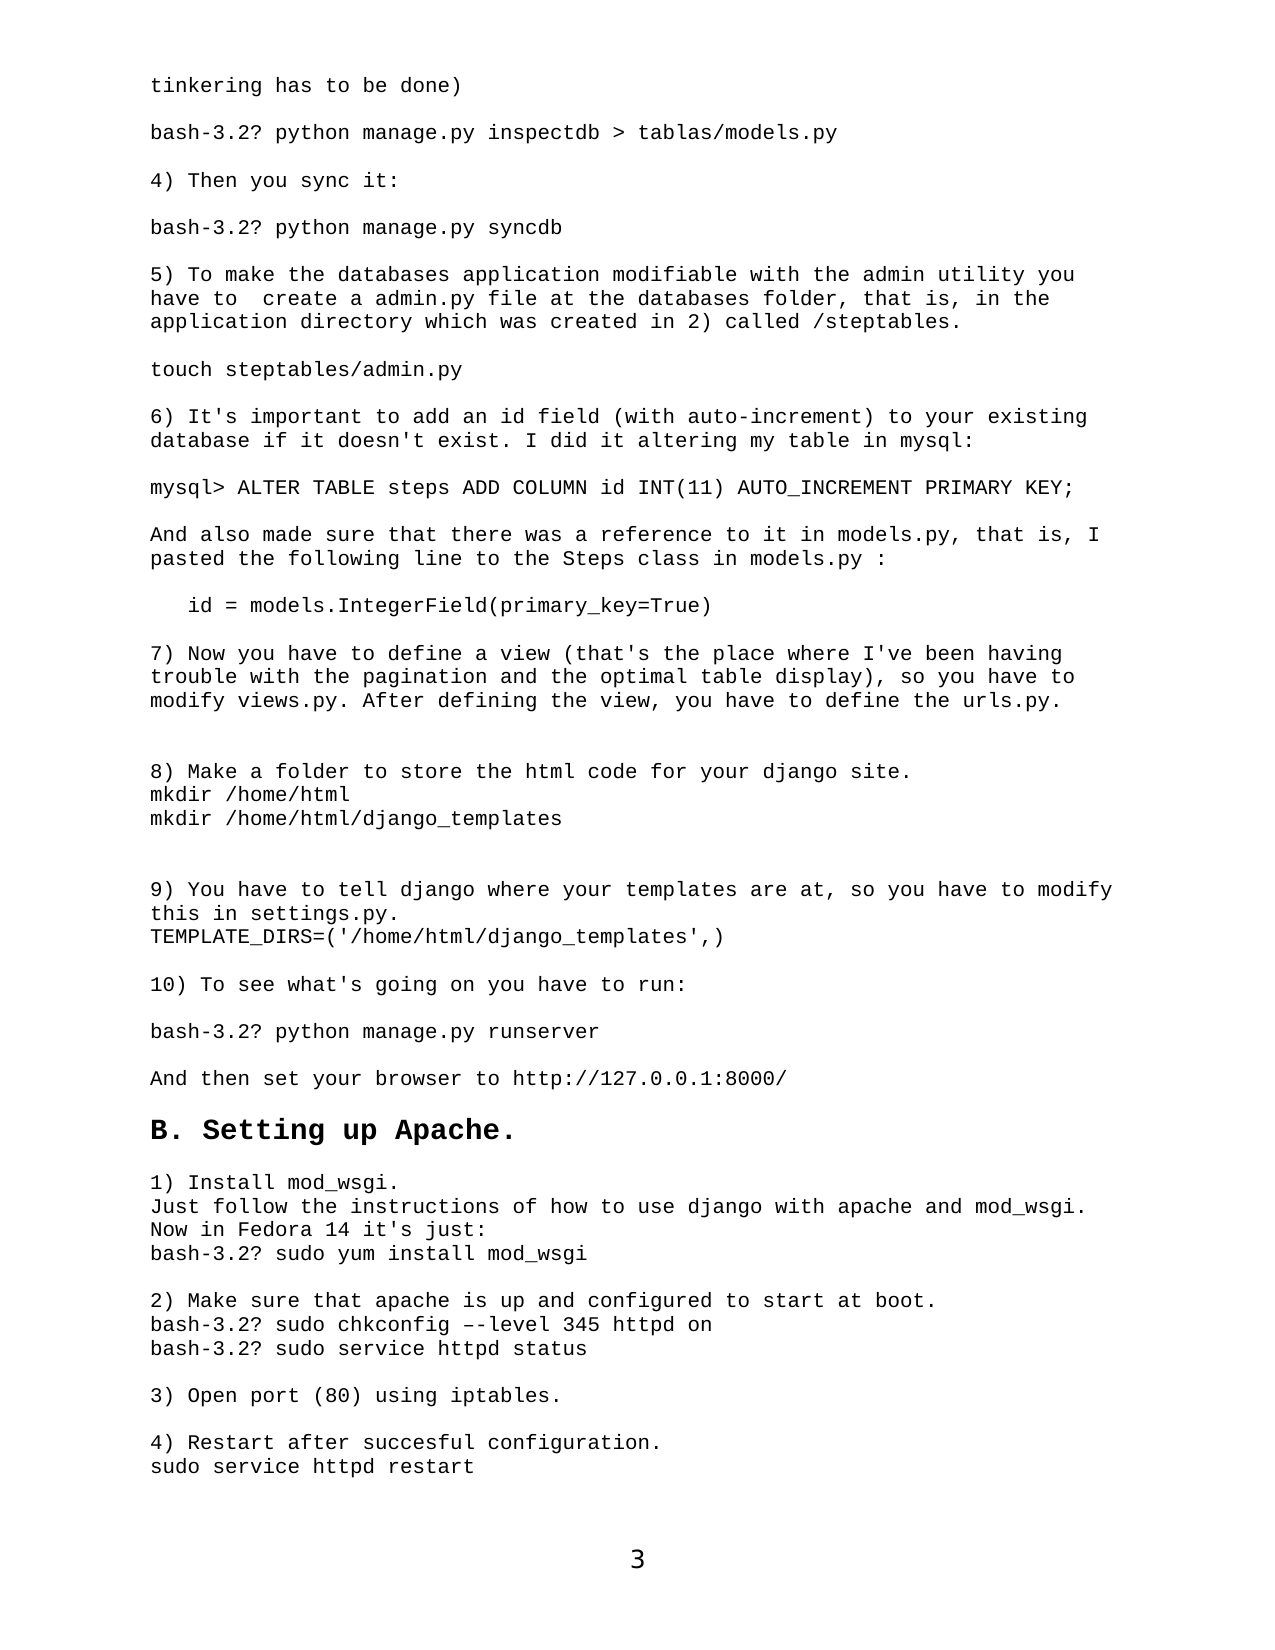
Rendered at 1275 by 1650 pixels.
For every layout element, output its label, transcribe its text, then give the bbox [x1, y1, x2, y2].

text bash-3.2? python manage.py syncdb [150, 217, 1125, 241]
text B. Setting up Apache. [150, 1115, 1125, 1148]
text 10) To see what's going on you have to run: [150, 973, 1125, 997]
text id = models.IntegerField(primary_key=True) [150, 595, 1125, 619]
text And also made sure that there was a reference to it in models.py, that is, I pasted the following line to the Steps class in models.py : [150, 524, 1125, 572]
text bash-3.2? sudo chkconfig –-level 345 httpd on [150, 1314, 1125, 1338]
text bash-3.2? sudo yum install mod_wsgi [150, 1243, 1125, 1267]
text 8) Make a folder to store the html code for your django site. [150, 761, 1125, 784]
text mysql> ALTER TABLE steps ADD COLUMN id INT(11) AUTO_INCREMENT PRIMARY KEY; [150, 477, 1125, 501]
text 6) It's important to add an id field (with auto-increment) to your existing database if it doesn't exist. I did it altering my table in mysql: [150, 406, 1125, 453]
text TEMPLATE_DIRS=('/home/html/django_templates',) [150, 926, 1125, 950]
text bash-3.2? python manage.py runserver [150, 1021, 1125, 1044]
text mkdir /home/html/django_templates [150, 808, 1125, 832]
text bash-3.2? sudo service httpd status [150, 1338, 1125, 1361]
text 7) Now you have to define a view (that's the place where I've been having trouble with the pagination and the optimal table display), so you have to modify views.py. After defining the view, you have to define the urls.py. [150, 642, 1125, 713]
text Just follow the instructions of how to use django with apache and mod_wsgi. [150, 1196, 1125, 1219]
text 4) Restart after succesful configuration. [150, 1432, 1125, 1456]
text 1) Install mod_wsgi. [150, 1172, 1125, 1196]
text Now in Fedora 14 it's just: [150, 1219, 1125, 1243]
text mkdir /home/html [150, 784, 1125, 808]
text 9) You have to tell django where your templates are at, so you have to modify this in settings.py. [150, 879, 1125, 926]
text And then set your browser to http://127.0.0.1:8000/ [150, 1068, 1125, 1092]
text 5) To make the databases application modifiable with the admin utility you have to create a admin.py file at the databases folder, that is, in the application directory which was created in 2) called /steptables. [150, 264, 1125, 335]
text 4) Then you sync it: [150, 169, 1125, 193]
text 3) Open port (80) using iptables. [150, 1385, 1125, 1408]
text 2) Make sure that apache is up and configured to start at boot. [150, 1290, 1125, 1314]
text touch steptables/admin.py [150, 359, 1125, 382]
text bash-3.2? python manage.py inspectdb > tablas/models.py [150, 122, 1125, 146]
text tinkering has to be done) [150, 75, 1125, 99]
text sudo service httpd restart [150, 1456, 1125, 1479]
